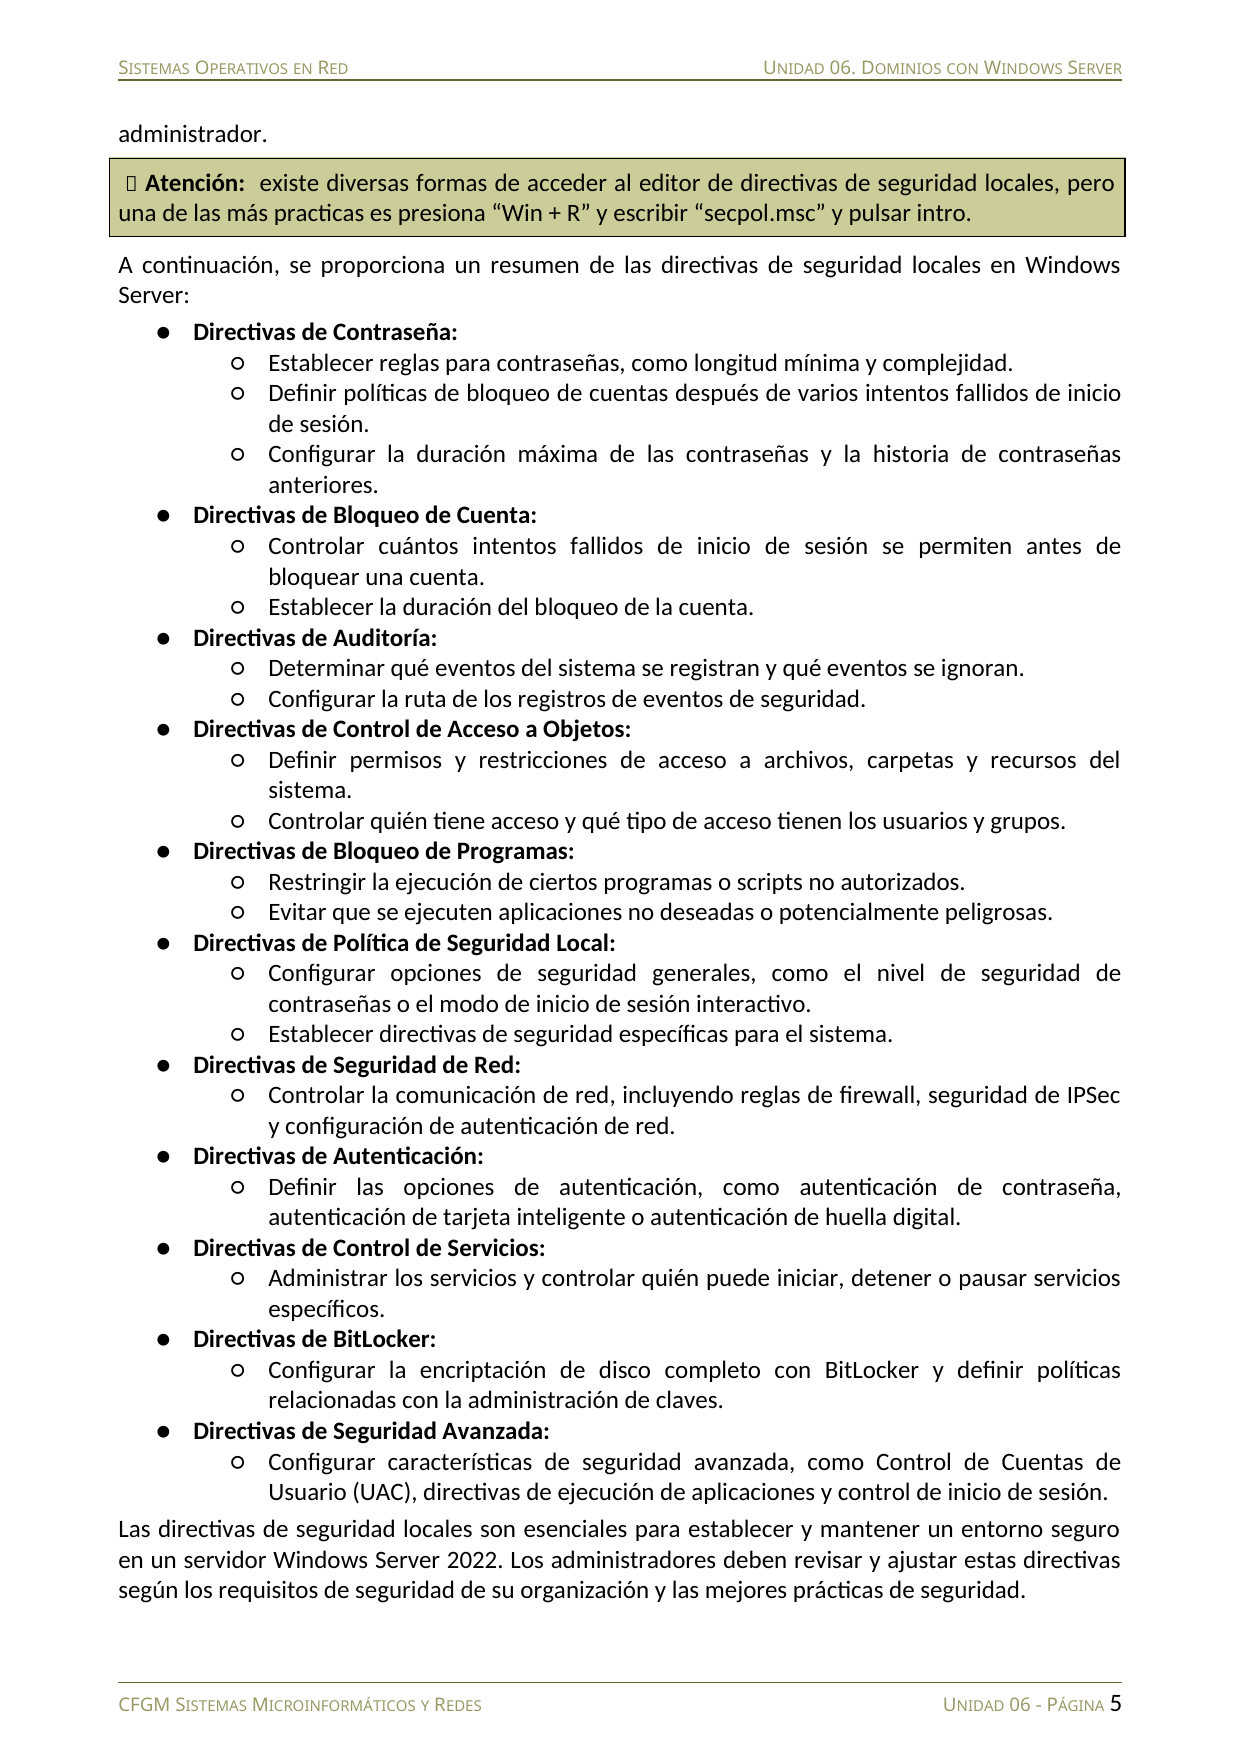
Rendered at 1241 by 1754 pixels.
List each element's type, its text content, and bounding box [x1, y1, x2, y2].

list Evitar que se ejecuten aplicaciones no deseadas o potencialmente peligrosas. [231, 896, 1122, 927]
text administrador. [118, 118, 1122, 148]
list Directivas de Seguridad de Red: [156, 1049, 1122, 1079]
list Controlar cuántos intentos fallidos de inicio de sesión se permiten antes de bloquear una cuenta. [231, 530, 1122, 591]
text A continuación, se proporciona un resumen de las directivas de seguridad locales en Windows Server: [118, 249, 1122, 310]
list Directivas de Política de Seguridad Local: [156, 927, 1122, 957]
list Directivas de Bloqueo de Programas: [156, 835, 1122, 866]
list Controlar la comunicación de red, incluyendo reglas de firewall, seguridad de IPSec y configuración de autenticación de red. [231, 1079, 1122, 1141]
text Las directivas de seguridad locales son esenciales para establecer y mantener un entorno seguro en un servidor Windows Server 2022. Los administradores deben revisar y ajustar estas directivas según los requisitos de seguridad de su organización y las mejores prácticas de seguridad. [118, 1513, 1122, 1605]
list Configurar la ruta de los registros de eventos de seguridad. [231, 683, 1122, 713]
list Configurar la duración máxima de las contraseñas y la historia de contraseñas anteriores. [231, 438, 1122, 499]
list Controlar quién tiene acceso y qué tipo de acceso tienen los usuarios y grupos. [231, 805, 1122, 835]
list Determinar qué eventos del sistema se registran y qué eventos se ignoran. [231, 652, 1122, 683]
text ❕ Atención: existe diversas formas de acceder al editor de directivas de seguridad locales, pero una de las más practicas es presiona “Win + R” y escribir “secpol.msc” y pulsar intro. [110, 159, 1124, 236]
list Directivas de Control de Servicios: [156, 1232, 1122, 1263]
list Establecer la duración del bloqueo de la cuenta. [231, 591, 1122, 622]
list Restringir la ejecución de ciertos programas o scripts no autorizados. [231, 866, 1122, 896]
list Establecer directivas de seguridad específicas para el sistema. [231, 1018, 1122, 1049]
list Directivas de BitLocker: [156, 1324, 1122, 1354]
list Definir políticas de bloqueo de cuentas después de varios intentos fallidos de inicio de sesión. [231, 377, 1122, 438]
list Directivas de Bloqueo de Cuenta: [156, 499, 1122, 530]
list Definir permisos y restricciones de acceso a archivos, carpetas y recursos del sistema. [231, 744, 1122, 805]
list Directivas de Autenticación: [156, 1141, 1122, 1171]
list Directivas de Contraseña: [156, 316, 1122, 347]
list Establecer reglas para contraseñas, como longitud mínima y complejidad. [231, 347, 1122, 377]
list Administrar los servicios y controlar quién puede iniciar, detener o pausar servicios específicos. [231, 1263, 1122, 1324]
list Configurar opciones de seguridad generales, como el nivel de seguridad de contraseñas o el modo de inicio de sesión interactivo. [231, 957, 1122, 1018]
list Directivas de Control de Acceso a Objetos: [156, 713, 1122, 744]
list Configurar la encriptación de disco completo con BitLocker y definir políticas relacionadas con la administración de claves. [231, 1354, 1122, 1415]
list Directivas de Seguridad Avanzada: [156, 1415, 1122, 1446]
list Configurar características de seguridad avanzada, como Control de Cuentas de Usuario (UAC), directivas de ejecución de aplicaciones y control de inicio de sesión. [231, 1446, 1122, 1507]
list Definir las opciones de autenticación, como autenticación de contraseña, autenticación de tarjeta inteligente o autenticación de huella digital. [231, 1171, 1122, 1232]
list Directivas de Auditoría: [156, 622, 1122, 652]
